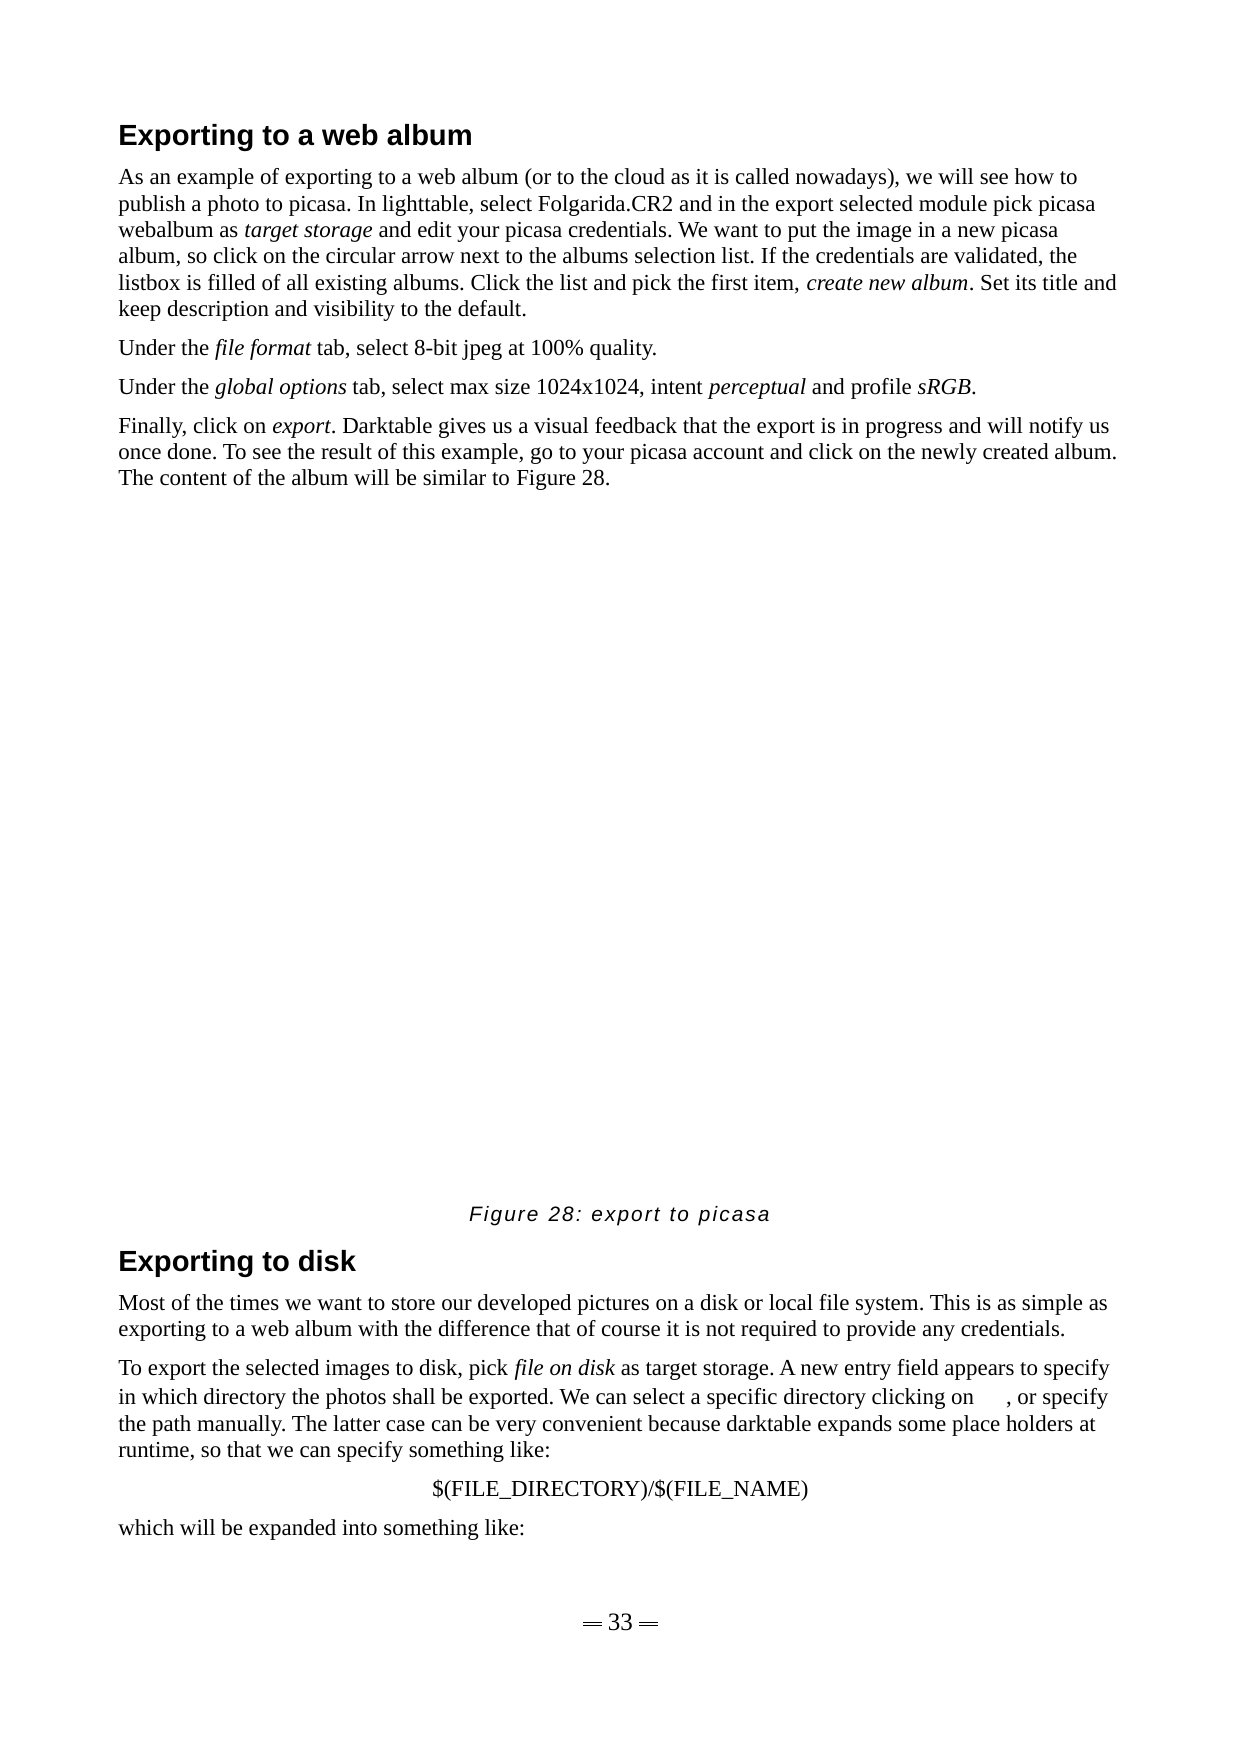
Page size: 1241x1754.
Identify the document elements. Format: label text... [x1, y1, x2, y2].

text As an example of exporting to a web album (or to the cloud as it is called nowadays), we will see how to publish a photo to picasa. In lighttable, select Folgarida.CR2 and in the export selected module pick picasa webalbum as target storage and edit your picasa credentials. We want to put the image in a new picasa album, so click on the circular arrow next to the albums selection list. If the credentials are validated, the listbox is filled of all existing albums. Click the list and pick the first item, create new album. Set its title and keep description and visibility to the default. [118, 163, 1122, 322]
text which will be expanded into something like: [118, 1514, 1122, 1541]
text To export the selected images to disk, pick file on disk as target storage. A new entry field appears to specify in which directory the photos shall be exported. We can select a specific directory clicking on , or specify the path manually. The latter case can be very convenient because darktable expands some place holders at runtime, so that we can specify something like: [118, 1354, 1122, 1463]
text Finally, click on export. Darktable gives us a visual feedback that the export is in progress and will notify us once done. To see the result of this example, go to your picasa account and click on the newly created album. The content of the album will be similar to Figure 28. [118, 412, 1122, 491]
subtitle Exporting to disk [118, 1226, 1122, 1277]
text Under the file format tab, select 8-bit jpeg at 100% quality. [118, 334, 1122, 360]
text Most of the times we want to store our developed pictures on a disk or local file system. This is as simple as exporting to a web album with the difference that of course it is not required to provide any credentials. [118, 1289, 1122, 1342]
subtitle Exporting to a web album [118, 118, 1122, 152]
text Under the global options tab, select max size 1024x1024, intent perceptual and profile sRGB. [118, 373, 1122, 399]
text $(FILE_DIRECTORY)/$(FILE_NAME) [118, 1475, 1122, 1502]
text Figure 28: export to picasa [118, 515, 1122, 1226]
subtitle [118, 503, 1122, 515]
